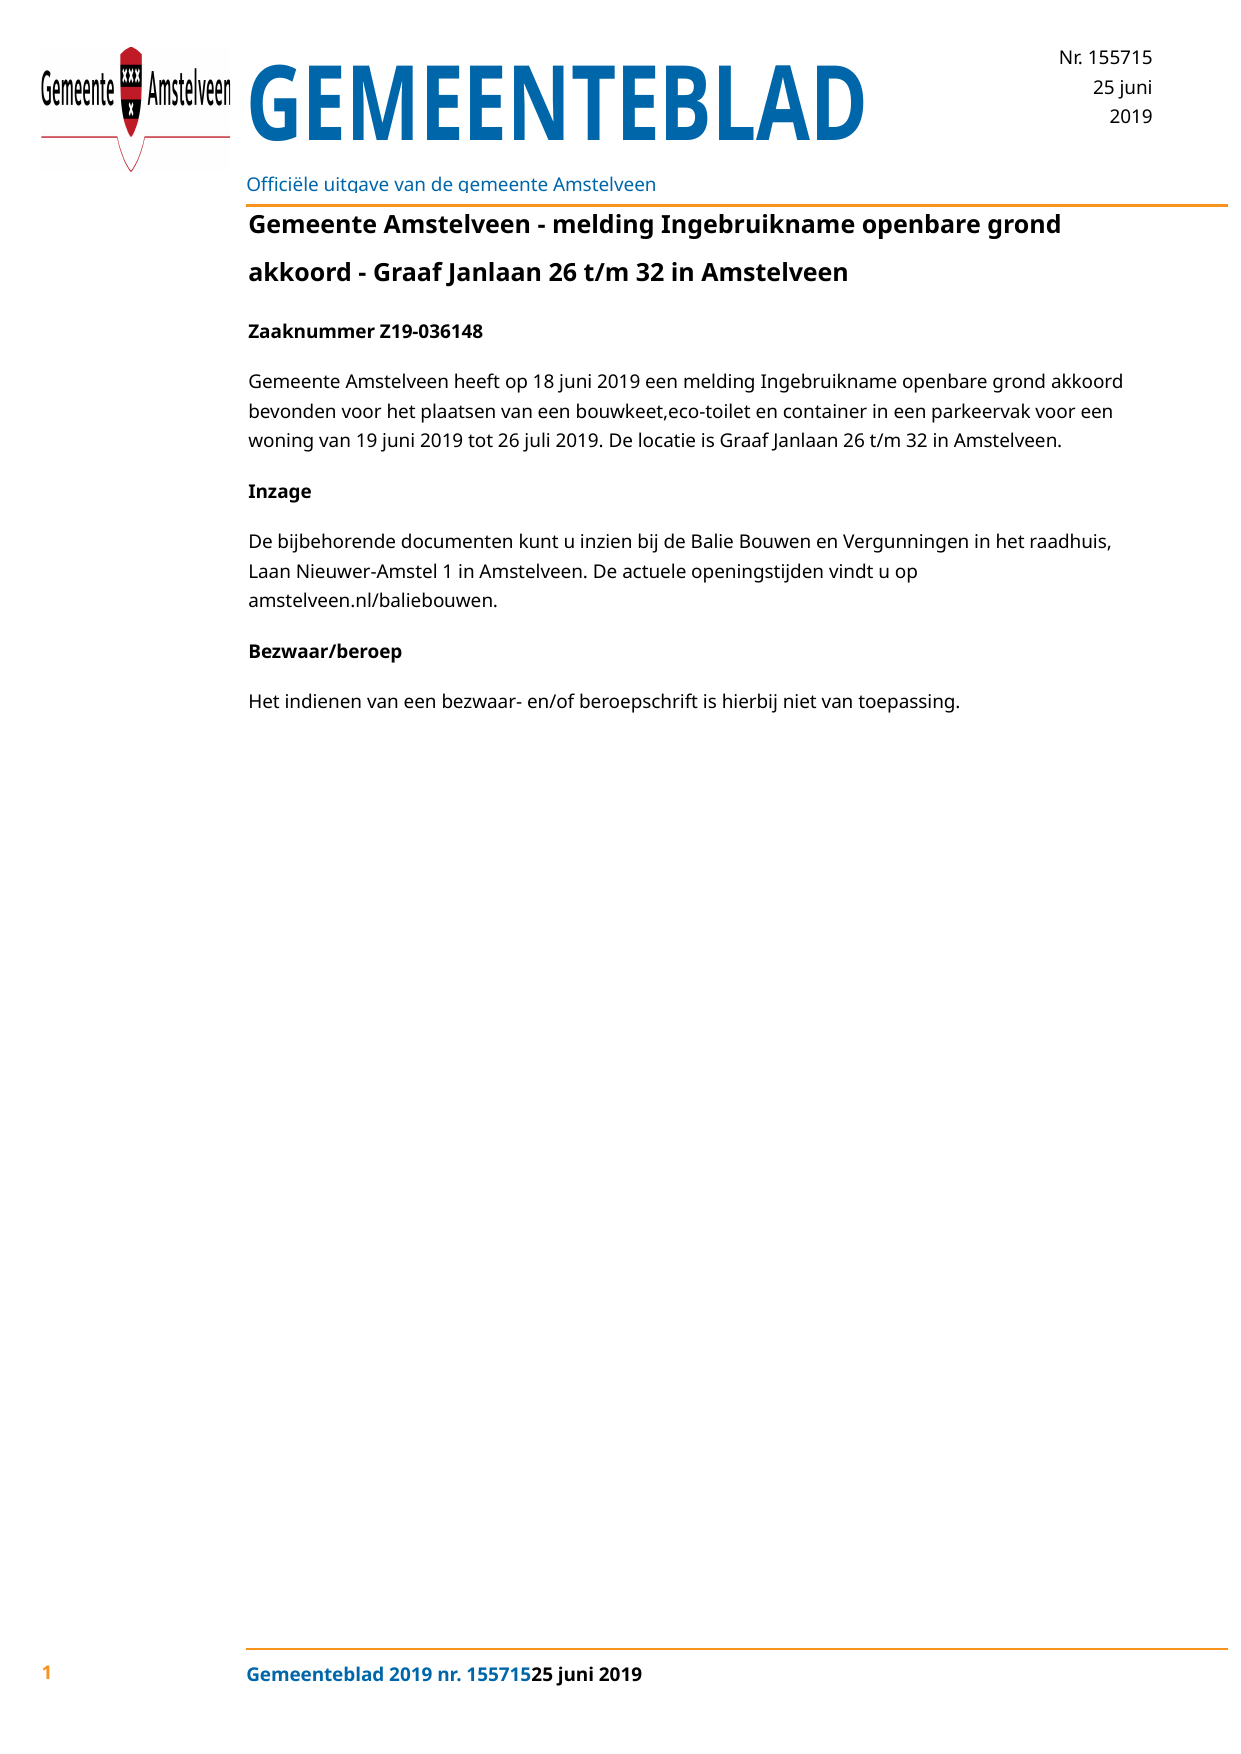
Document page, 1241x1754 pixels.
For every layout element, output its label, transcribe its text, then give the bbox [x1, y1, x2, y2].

text Het indienen van een bezwaar- en/of beroepschrift is hierbij niet van toepassing. [248, 688, 1152, 714]
picture [41, 47, 231, 172]
text Gemeente Amstelveen - melding Ingebruikname openbare grond akkoord - Graaf Janlaan 26 t/m 32 in Amstelveen [248, 207, 1152, 288]
text Bezwaar/beroep [248, 638, 1152, 664]
text Zaaknummer Z19-036148 [248, 318, 1152, 344]
text Inzage [248, 478, 1152, 504]
text De bijbehorende documenten kunt u inzien bij de Balie Bouwen en Vergunningen in het raadhuis, Laan Nieuwer-Amstel 1 in Amstelveen. De actuele openingstijden vindt u op amstelveen.nl/baliebouwen. [248, 528, 1152, 613]
text Gemeente Amstelveen heeft op 18 juni 2019 een melding Ingebruikname openbare grond akkoord bevonden voor het plaatsen van een bouwkeet,eco-toilet en container in een parkeervak voor een woning van 19 juni 2019 tot 26 juli 2019. De locatie is Graaf Janlaan 26 t/m 32 in Amstelveen. [248, 368, 1152, 453]
